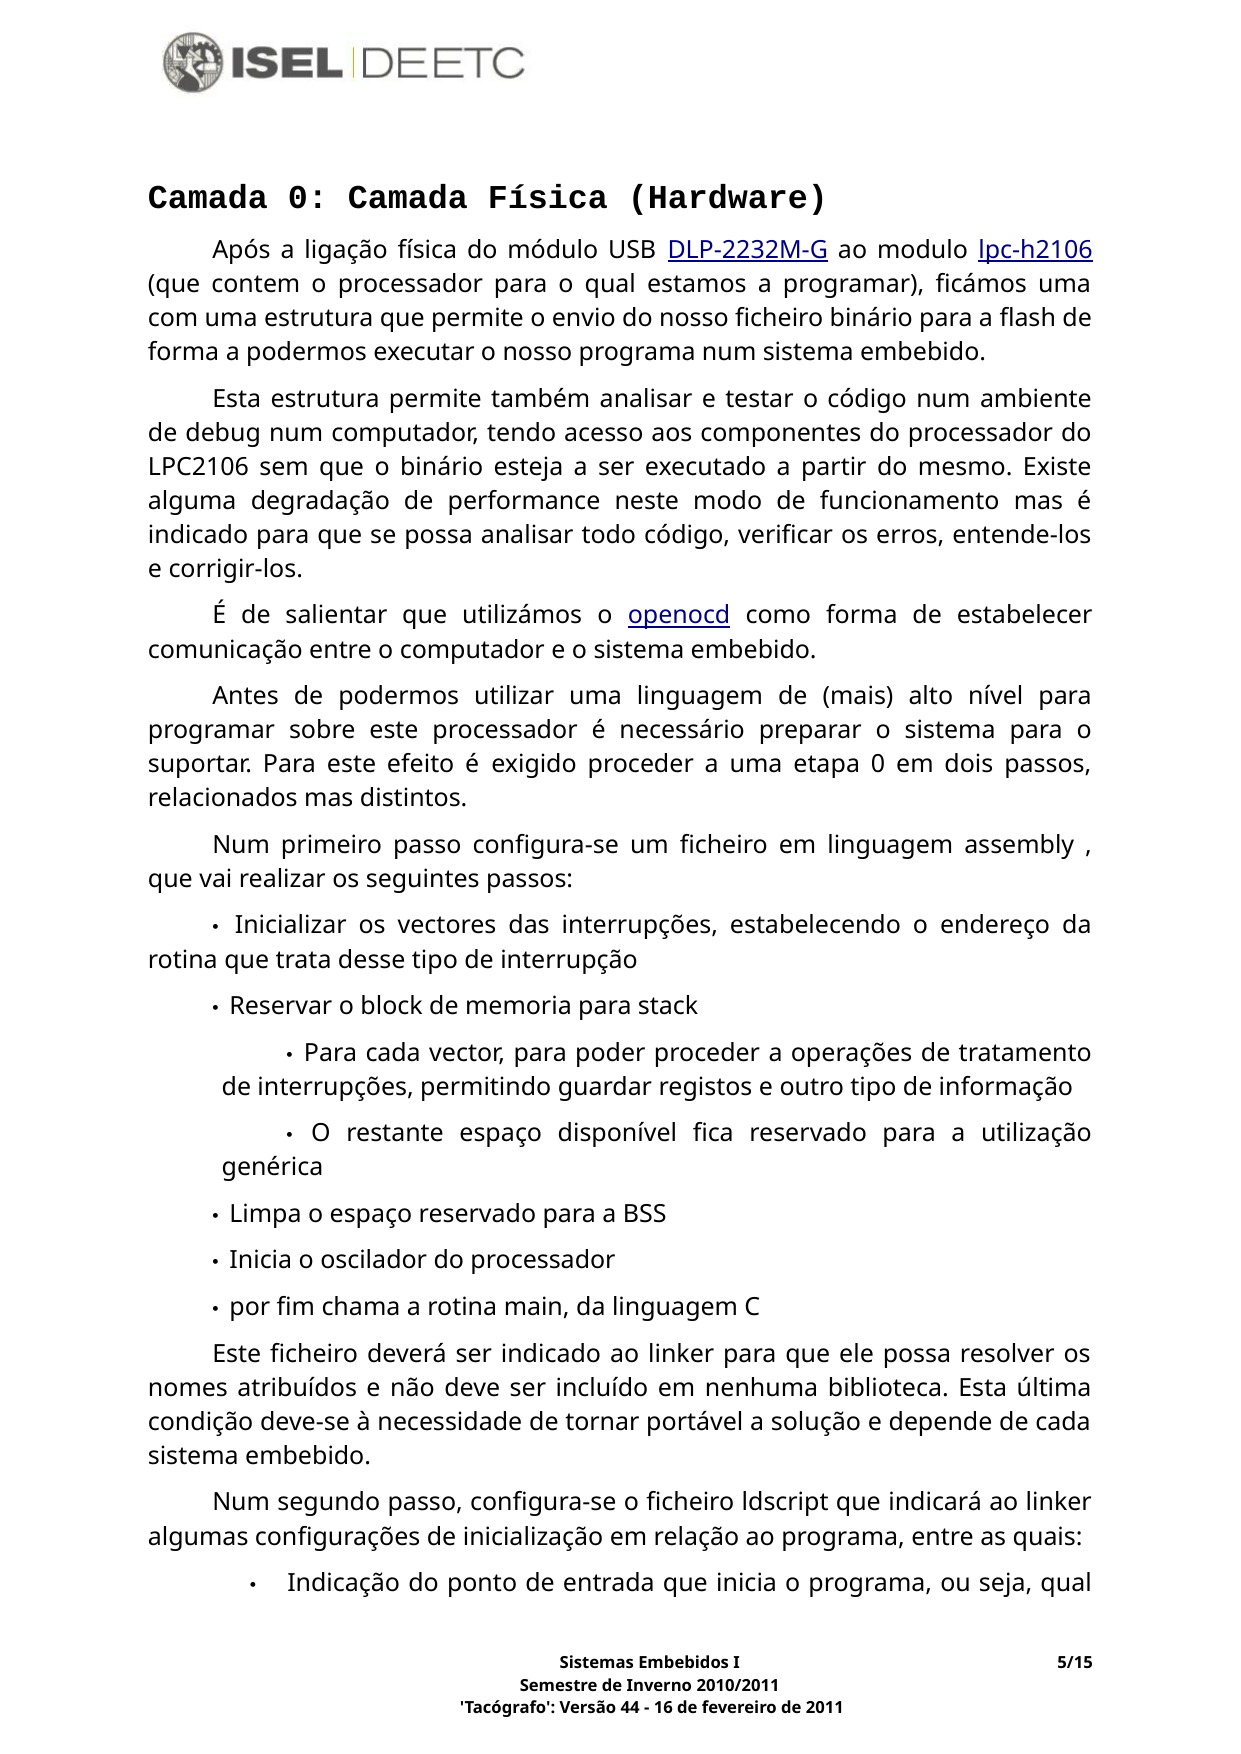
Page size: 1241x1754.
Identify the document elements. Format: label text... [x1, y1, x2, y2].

subtitle Camada 0: Camada Física (Hardware) [148, 181, 1093, 219]
text Após a ligação física do módulo USB DLP-2232M-G ao modulo lpc-h2106 (que contem o processador para o qual estamos a programar), ficámos uma com uma estrutura que permite o envio do nosso ficheiro binário para a flash de forma a podermos executar o nosso programa num sistema embebido. [148, 232, 1093, 368]
text Num segundo passo, configura-se o ficheiro ldscript que indicará ao linker algumas configurações de inicialização em relação ao programa, entre as quais: [148, 1484, 1093, 1552]
list Indicação do ponto de entrada que inicia o programa, ou seja, qual [249, 1565, 1093, 1599]
list Para cada vector, para poder proceder a operações de tratamento de interrupções, permitindo guardar registos e outro tipo de informação [221, 1034, 1093, 1102]
text É de salientar que utilizámos o openocd como forma de estabelecer comunicação entre o computador e o sistema embebido. [148, 597, 1093, 665]
list O restante espaço disponível fica reservado para a utilização genérica [221, 1115, 1093, 1183]
list por fim chama a rotina main, da linguagem C [148, 1289, 1093, 1323]
list Inicializar os vectores das interrupções, estabelecendo o endereço da rotina que trata desse tipo de interrupção [148, 907, 1093, 975]
list Reservar o block de memoria para stack [148, 988, 1093, 1022]
list Limpa o espaço reservado para a BSS [148, 1196, 1093, 1230]
text Num primeiro passo configura-se um ficheiro em linguagem assembly , que vai realizar os seguintes passos: [148, 827, 1093, 895]
text Antes de podermos utilizar uma linguagem de (mais) alto nível para programar sobre este processador é necessário preparar o sistema para o suportar. Para este efeito é exigido proceder a uma etapa 0 em dois passos, relacionados mas distintos. [148, 678, 1093, 814]
text Este ficheiro deverá ser indicado ao linker para que ele possa resolver os nomes atribuídos e não deve ser incluído em nenhuma biblioteca. Esta última condição deve-se à necessidade de tornar portável a solução e depende de cada sistema embebido. [148, 1335, 1093, 1472]
list Inicia o oscilador do processador [148, 1242, 1093, 1276]
text Esta estrutura permite também analisar e testar o código num ambiente de debug num computador, tendo acesso aos componentes do processador do LPC2106 sem que o binário esteja a ser executado a partir do mesmo. Existe alguma degradação de performance neste modo de funcionamento mas é indicado para que se possa analisar todo código, verificar os erros, entende-los e corrigir-los. [148, 380, 1093, 585]
picture [153, 17, 555, 118]
